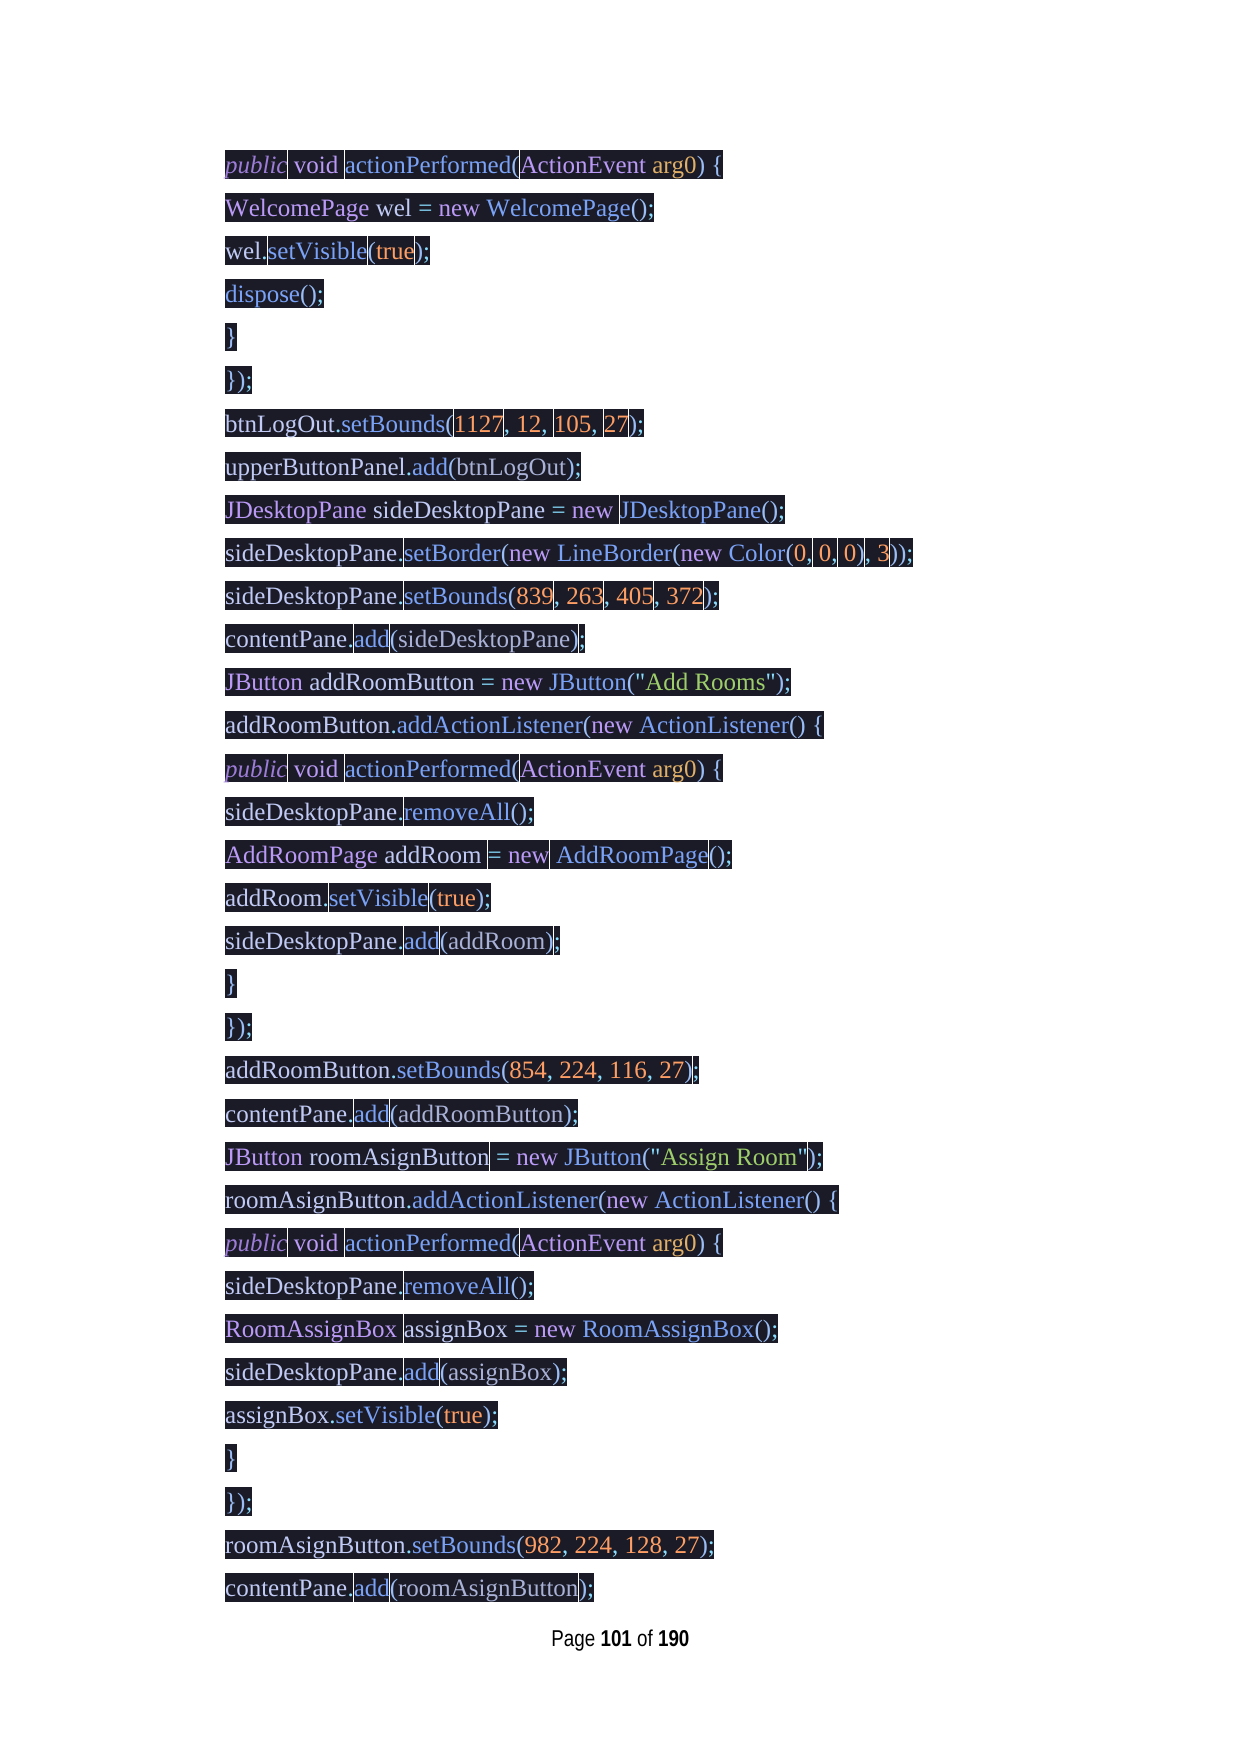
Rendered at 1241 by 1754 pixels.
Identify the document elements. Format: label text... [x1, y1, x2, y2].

text contentPane.add(addRoomButton); [225, 1099, 1090, 1127]
text addRoomButton.addActionListener(new ActionListener() { [225, 711, 1090, 739]
text }); [225, 1487, 1090, 1516]
text upperButtonPanel.add(btnLogOut); [225, 452, 1090, 481]
text sideDesktopPane.removeAll(); [225, 797, 1090, 826]
text JButton roomAsignButton = new JButton("Assign Room"); [225, 1142, 1090, 1171]
text dispose(); [225, 279, 1090, 308]
text addRoomButton.setBounds(854, 224, 116, 27); [225, 1056, 1090, 1084]
text WelcomePage wel = new WelcomePage(); [225, 193, 1090, 222]
text addRoom.setVisible(true); [225, 883, 1090, 912]
text }); [225, 366, 1090, 394]
text AddRoomPage addRoom = new AddRoomPage(); [225, 840, 1090, 869]
text public void actionPerformed(ActionEvent arg0) { [225, 150, 1090, 179]
text roomAsignButton.setBounds(982, 224, 128, 27); [225, 1530, 1090, 1559]
text RoomAssignBox assignBox = new RoomAssignBox(); [225, 1314, 1090, 1343]
text sideDesktopPane.add(assignBox); [225, 1357, 1090, 1386]
text } [225, 322, 1090, 351]
text public void actionPerformed(ActionEvent arg0) { [225, 754, 1090, 782]
text btnLogOut.setBounds(1127, 12, 105, 27); [225, 409, 1090, 437]
text }); [225, 1012, 1090, 1041]
text assignBox.setVisible(true); [225, 1401, 1090, 1429]
text public void actionPerformed(ActionEvent arg0) { [225, 1228, 1090, 1257]
text sideDesktopPane.setBounds(839, 263, 405, 372); [225, 581, 1090, 610]
text sideDesktopPane.setBorder(new LineBorder(new Color(0, 0, 0), 3)); [225, 538, 1090, 567]
text JButton addRoomButton = new JButton("Add Rooms"); [225, 667, 1090, 696]
text roomAsignButton.addActionListener(new ActionListener() { [225, 1185, 1090, 1214]
text JDesktopPane sideDesktopPane = new JDesktopPane(); [225, 495, 1090, 524]
text contentPane.add(roomAsignButton); [225, 1573, 1090, 1602]
text sideDesktopPane.add(addRoom); [225, 926, 1090, 955]
text sideDesktopPane.removeAll(); [225, 1271, 1090, 1300]
text wel.setVisible(true); [225, 236, 1090, 265]
text } [225, 969, 1090, 998]
text } [225, 1444, 1090, 1472]
text contentPane.add(sideDesktopPane); [225, 624, 1090, 653]
